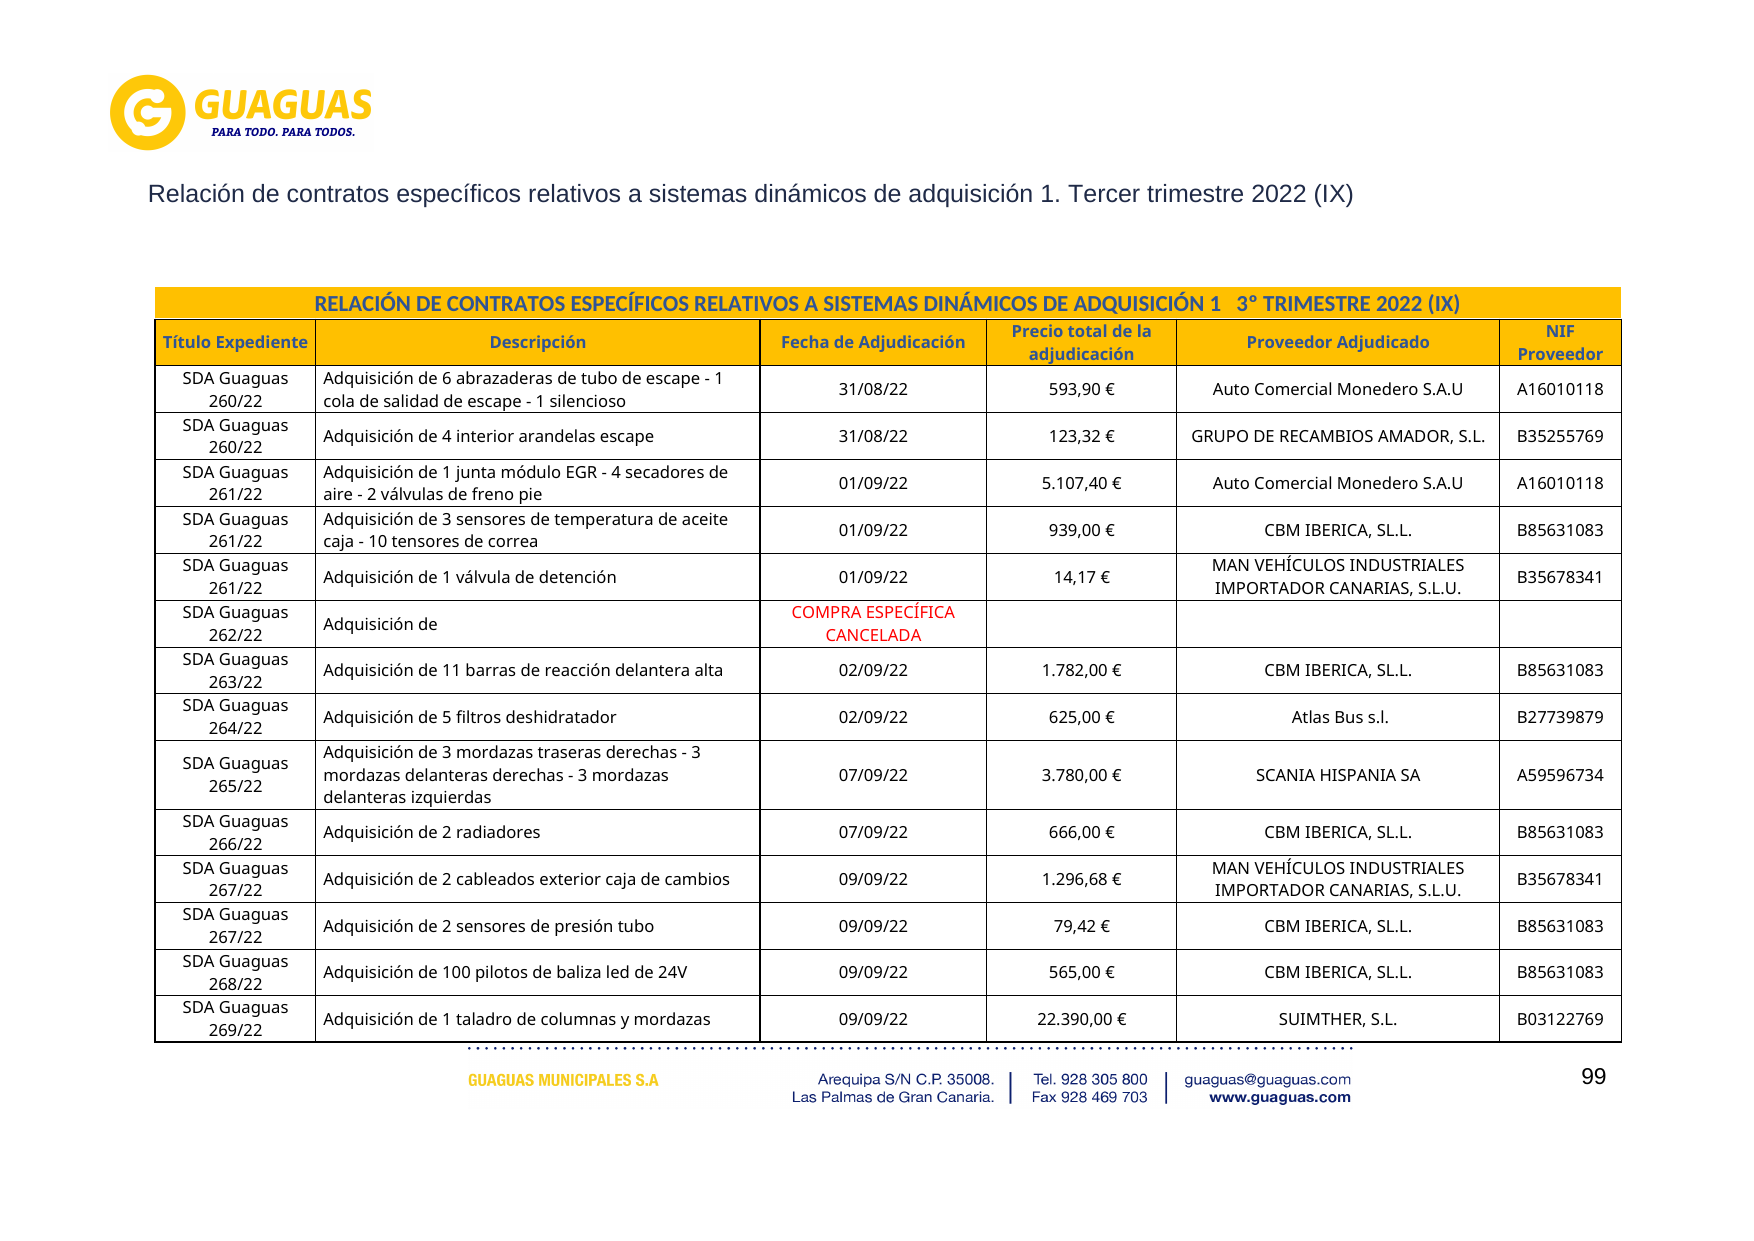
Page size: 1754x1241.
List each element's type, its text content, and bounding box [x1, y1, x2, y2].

table_cell Adquisición de 1 taladro de columnas y mordazas [316, 996, 759, 1041]
table_cell [987, 601, 1176, 647]
table_cell Auto Comercial Monedero S.A.U [1177, 366, 1499, 412]
table_cell B35678341 [1500, 856, 1621, 902]
table_cell 09/09/22 [761, 996, 986, 1041]
table_cell B85631083 [1500, 507, 1621, 553]
table_cell Adquisición de 5 filtros deshidratador [316, 694, 759, 739]
table_cell 22.390,00 € [987, 996, 1176, 1041]
table_cell CBM IBERICA, SL.L. [1177, 810, 1499, 855]
table_cell 31/08/22 [761, 366, 986, 412]
table_cell 1.296,68 € [987, 856, 1176, 902]
table_cell 01/09/22 [761, 507, 986, 553]
table_cell Descripción [316, 320, 759, 365]
table_cell Adquisición de 4 interior arandelas escape [316, 413, 759, 459]
table_cell NIF Proveedor [1500, 320, 1621, 365]
table_cell Adquisición de 1 válvula de detención [316, 554, 759, 600]
table_cell 1.782,00 € [987, 648, 1176, 693]
table_cell Fecha de Adjudicación [761, 320, 986, 365]
table_cell B85631083 [1500, 950, 1621, 995]
table_cell SUIMTHER, S.L. [1177, 996, 1499, 1041]
table_cell CBM IBERICA, SL.L. [1177, 950, 1499, 995]
table_cell 07/09/22 [761, 741, 986, 809]
table_cell B85631083 [1500, 810, 1621, 855]
table_cell 565,00 € [987, 950, 1176, 995]
table_cell SDA Guaguas 260/22 [156, 366, 315, 412]
table_cell B35255769 [1500, 413, 1621, 459]
table_cell SDA Guaguas 265/22 [156, 741, 315, 809]
table_cell SDA Guaguas 267/22 [156, 856, 315, 902]
table_cell B35678341 [1500, 554, 1621, 600]
table_cell 123,32 € [987, 413, 1176, 459]
table_cell CBM IBERICA, SL.L. [1177, 903, 1499, 948]
table_cell SDA Guaguas 260/22 [156, 413, 315, 459]
table_cell 31/08/22 [761, 413, 986, 459]
table_cell SDA Guaguas 262/22 [156, 601, 315, 647]
table_cell 09/09/22 [761, 950, 986, 995]
table_cell SDA Guaguas 261/22 [156, 507, 315, 553]
table_cell Adquisición de 6 abrazaderas de tubo de escape - 1 cola de salidad de escape - 1 silencioso [316, 366, 759, 412]
table_cell COMPRA ESPECÍFICA CANCELADA [761, 601, 986, 647]
table_cell B85631083 [1500, 648, 1621, 693]
table_cell 593,90 € [987, 366, 1176, 412]
table_cell [1500, 601, 1621, 647]
table_cell 625,00 € [987, 694, 1176, 739]
table_cell A59596734 [1500, 741, 1621, 809]
table_cell SDA Guaguas 266/22 [156, 810, 315, 855]
table_cell Adquisición de [316, 601, 759, 647]
table_cell A16010118 [1500, 366, 1621, 412]
table_cell MAN VEHÍCULOS INDUSTRIALES IMPORTADOR CANARIAS, S.L.U. [1177, 856, 1499, 902]
table_cell 79,42 € [987, 903, 1176, 948]
table_cell Adquisición de 100 pilotos de baliza led de 24V [316, 950, 759, 995]
table_cell 3.780,00 € [987, 741, 1176, 809]
table_cell 02/09/22 [761, 694, 986, 739]
table_cell Adquisición de 2 radiadores [316, 810, 759, 855]
table_cell SDA Guaguas 264/22 [156, 694, 315, 739]
table_cell 09/09/22 [761, 903, 986, 948]
table_cell 02/09/22 [761, 648, 986, 693]
table_cell Título Expediente [156, 320, 315, 365]
table_cell B27739879 [1500, 694, 1621, 739]
table_cell MAN VEHÍCULOS INDUSTRIALES IMPORTADOR CANARIAS, S.L.U. [1177, 554, 1499, 600]
table_cell Adquisición de 1 junta módulo EGR - 4 secadores de aire - 2 válvulas de freno pie [316, 460, 759, 506]
table_cell SDA Guaguas 261/22 [156, 460, 315, 506]
table_cell 14,17 € [987, 554, 1176, 600]
table_cell SDA Guaguas 261/22 [156, 554, 315, 600]
table_cell B85631083 [1500, 903, 1621, 948]
table_cell B03122769 [1500, 996, 1621, 1041]
table_cell SCANIA HISPANIA SA [1177, 741, 1499, 809]
table_header RELACIÓN DE CONTRATOS ESPECÍFICOS RELATIVOS A SISTEMAS DINÁMICOS DE ADQUISICIÓN 1 3º TRIMESTRE 2022 (IX) [155, 287, 1621, 318]
table_cell 5.107,40 € [987, 460, 1176, 506]
table_cell Adquisición de 11 barras de reacción delantera alta [316, 648, 759, 693]
table_cell 07/09/22 [761, 810, 986, 855]
table_cell SDA Guaguas 267/22 [156, 903, 315, 948]
table_cell 01/09/22 [761, 554, 986, 600]
table_cell Precio total de la adjudicación [987, 320, 1176, 365]
table_cell SDA Guaguas 269/22 [156, 996, 315, 1041]
table_cell A16010118 [1500, 460, 1621, 506]
table_cell 01/09/22 [761, 460, 986, 506]
table_cell CBM IBERICA, SL.L. [1177, 507, 1499, 553]
table_cell Adquisición de 2 sensores de presión tubo [316, 903, 759, 948]
table_cell 666,00 € [987, 810, 1176, 855]
table_cell Atlas Bus s.l. [1177, 694, 1499, 739]
table_cell 09/09/22 [761, 856, 986, 902]
table_cell Proveedor Adjudicado [1177, 320, 1499, 365]
text Relación de contratos específicos relativos a sistemas dinámicos de adquisición 1. Tercer trimestre 2022 (IX) [148, 179, 1606, 208]
table_cell Auto Comercial Monedero S.A.U [1177, 460, 1499, 506]
table_cell SDA Guaguas 268/22 [156, 950, 315, 995]
table_cell Adquisición de 3 mordazas traseras derechas - 3 mordazas delanteras derechas - 3 mordazas delanteras izquierdas [316, 741, 759, 809]
table_cell [1177, 601, 1499, 647]
table_cell Adquisición de 3 sensores de temperatura de aceite caja - 10 tensores de correa [316, 507, 759, 553]
table_cell CBM IBERICA, SL.L. [1177, 648, 1499, 693]
table_cell 939,00 € [987, 507, 1176, 553]
table_cell SDA Guaguas 263/22 [156, 648, 315, 693]
table_cell Adquisición de 2 cableados exterior caja de cambios [316, 856, 759, 902]
table_cell GRUPO DE RECAMBIOS AMADOR, S.L. [1177, 413, 1499, 459]
